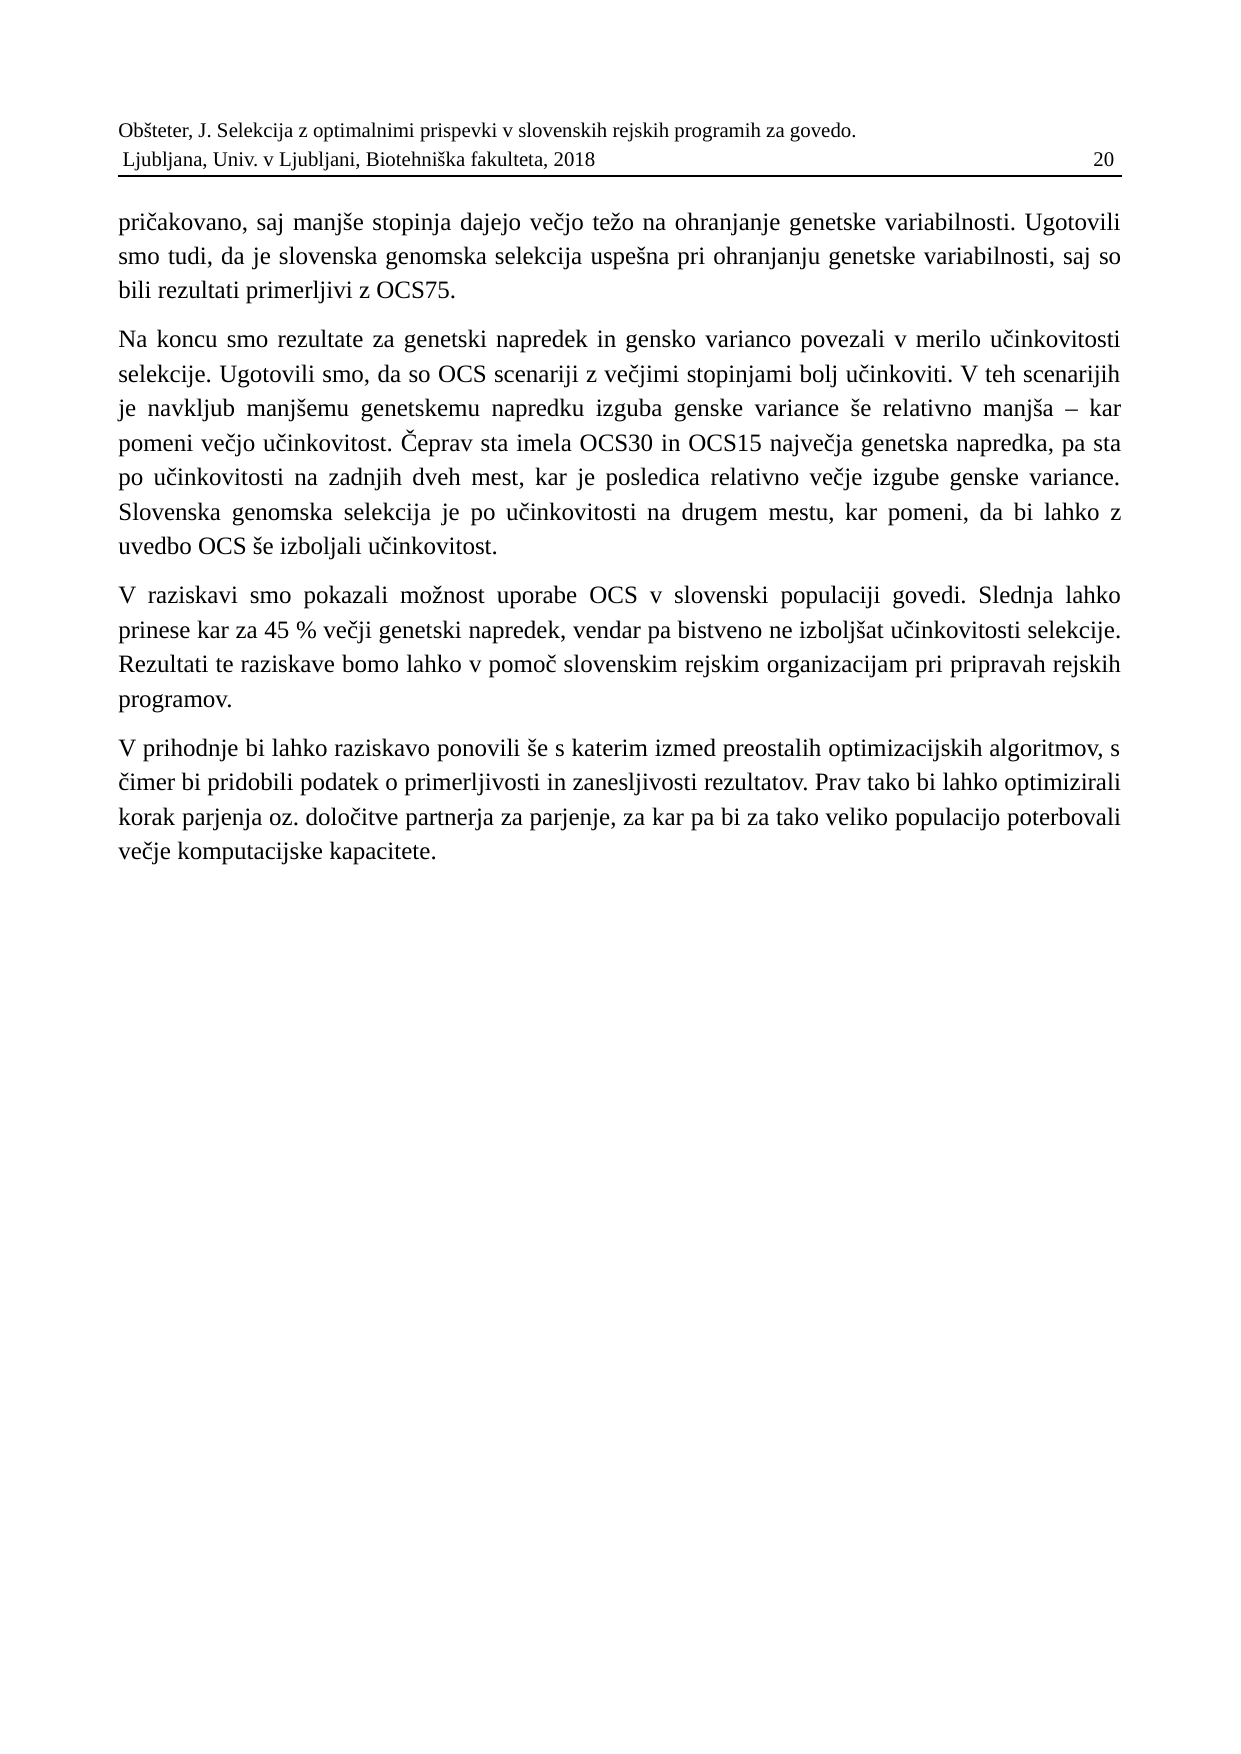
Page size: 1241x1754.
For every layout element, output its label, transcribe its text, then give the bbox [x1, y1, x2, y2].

text V prihodnje bi lahko raziskavo ponovili še s katerim izmed preostalih optimizacijskih algoritmov, s čimer bi pridobili podatek o primerljivosti in zanesljivosti rezultatov. Prav tako bi lahko optimizirali korak parjenja oz. določitve partnerja za parjenje, za kar pa bi za tako veliko populacijo poterbovali večje komputacijske kapacitete. [118, 733, 1122, 865]
text Na koncu smo rezultate za genetski napredek in gensko varianco povezali v merilo učinkovitosti selekcije. Ugotovili smo, da so OCS scenariji z večjimi stopinjami bolj učinkoviti. V teh scenarijih je navkljub manjšemu genetskemu napredku izguba genske variance še relativno manjša – kar pomeni večjo učinkovitost. Čeprav sta imela OCS30 in OCS15 največja genetska napredka, pa sta po učinkovitosti na zadnjih dveh mest, kar je posledica relativno večje izgube genske variance. Slovenska genomska selekcija je po učinkovitosti na drugem mestu, kar pomeni, da bi lahko z uvedbo OCS še izboljali učinkovitost. [118, 324, 1122, 560]
text pričakovano, saj manjše stopinja dajejo večjo težo na ohranjanje genetske variabilnosti. Ugotovili smo tudi, da je slovenska genomska selekcija uspešna pri ohranjanju genetske variabilnosti, saj so bili rezultati primerljivi z OCS75. [118, 207, 1122, 304]
text V raziskavi smo pokazali možnost uporabe OCS v slovenski populaciji govedi. Slednja lahko prinese kar za 45 % večji genetski napredek, vendar pa bistveno ne izboljšat učinkovitosti selekcije. Rezultati te raziskave bomo lahko v pomoč slovenskim rejskim organizacijam pri pripravah rejskih programov. [118, 581, 1122, 713]
